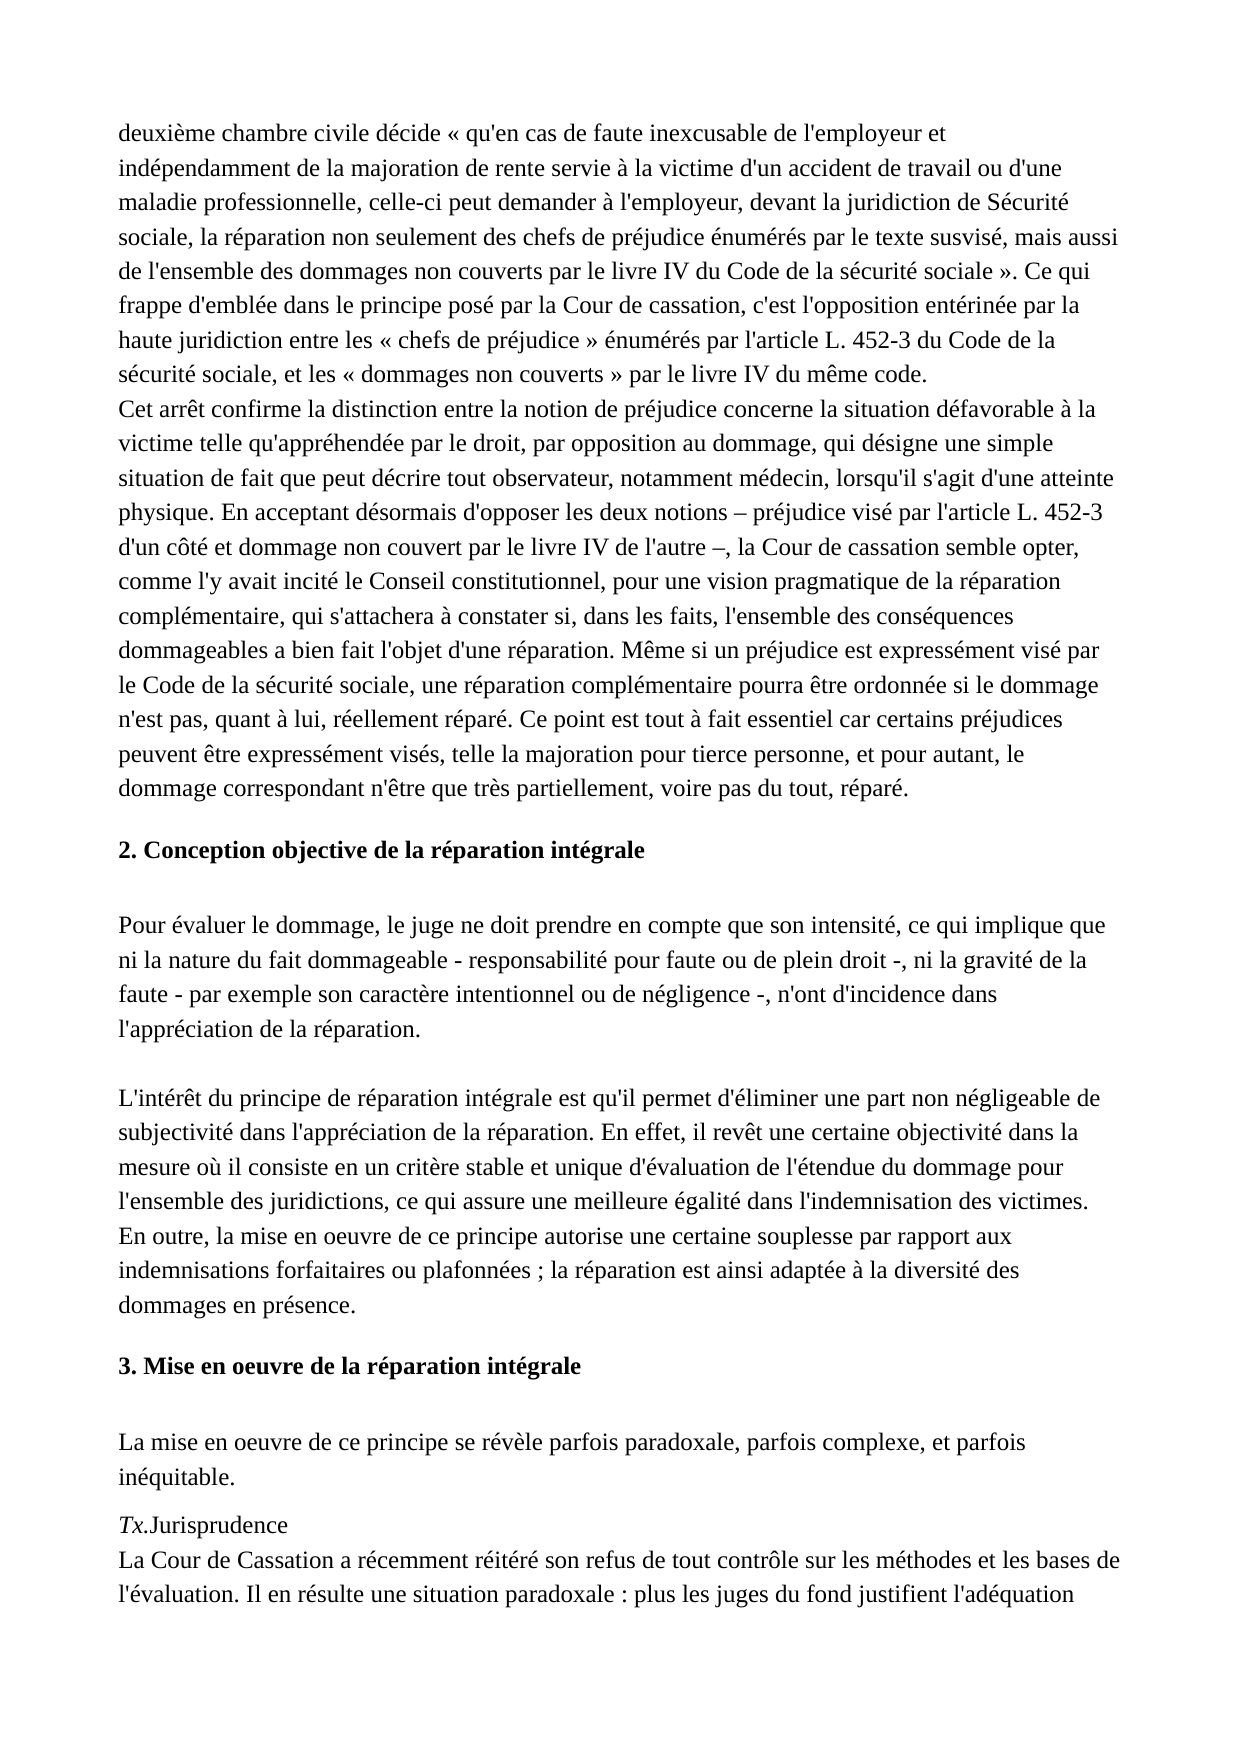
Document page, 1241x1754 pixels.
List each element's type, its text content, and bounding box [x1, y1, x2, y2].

text Pour évaluer le dommage, le juge ne doit prendre en compte que son intensité, ce qui implique que ni la nature du fait dommageable - responsabilité pour faute ou de plein droit -, ni la gravité de la faute - par exemple son caractère intentionnel ou de négligence -, n'ont d'incidence dans l'appréciation de la réparation. L'intérêt du principe de réparation intégrale est qu'il permet d'éliminer une part non négligeable de subjectivité dans l'appréciation de la réparation. En effet, il revêt une certaine objectivité dans la mesure où il consiste en un critère stable et unique d'évaluation de l'étendue du dommage pour l'ensemble des juridictions, ce qui assure une meilleure égalité dans l'indemnisation des victimes. En outre, la mise en oeuvre de ce principe autorise une certaine souplesse par rapport aux indemnisations forfaitaires ou plafonnées ; la réparation est ainsi adaptée à la diversité des dommages en présence. [118, 876, 1122, 1318]
text Tx.Jurisprudence La Cour de Cassation a récemment réitéré son refus de tout contrôle sur les méthodes et les bases de l'évaluation. Il en résulte une situation paradoxale : plus les juges du fond justifient l'adéquation [118, 1511, 1122, 1608]
subtitle 2. Conception objective de la réparation intégrale [118, 835, 1122, 863]
text deuxième chambre civile décide « qu'en cas de faute inexcusable de l'employeur et indépendamment de la majoration de rente servie à la victime d'un accident de travail ou d'une maladie professionnelle, celle-ci peut demander à l'employeur, devant la juridiction de Sécurité sociale, la réparation non seulement des chefs de préjudice énumérés par le texte susvisé, mais aussi de l'ensemble des dommages non couverts par le livre IV du Code de la sécurité sociale ». Ce qui frappe d'emblée dans le principe posé par la Cour de cassation, c'est l'opposition entérinée par la haute juridiction entre les « chefs de préjudice » énumérés par l'article L. 452-3 du Code de la sécurité sociale, et les « dommages non couverts » par le livre IV du même code. Cet arrêt confirme la distinction entre la notion de préjudice concerne la situation défavorable à la victime telle qu'appréhendée par le droit, par opposition au dommage, qui désigne une simple situation de fait que peut décrire tout observateur, notamment médecin, lorsqu'il s'agit d'une atteinte physique. En acceptant désormais d'opposer les deux notions – préjudice visé par l'article L. 452-3 d'un côté et dommage non couvert par le livre IV de l'autre –, la Cour de cassation semble opter, comme l'y avait incité le Conseil constitutionnel, pour une vision pragmatique de la réparation complémentaire, qui s'attachera à constater si, dans les faits, l'ensemble des conséquences dommageables a bien fait l'objet d'une réparation. Même si un préjudice est expressément visé par le Code de la sécurité sociale, une réparation complémentaire pourra être ordonnée si le dommage n'est pas, quant à lui, réellement réparé. Ce point est tout à fait essentiel car certains préjudices peuvent être expressément visés, telle la majoration pour tierce personne, et pour autant, le dommage correspondant n'être que très partiellement, voire pas du tout, réparé. [118, 118, 1122, 802]
subtitle 3. Mise en oeuvre de la réparation intégrale [118, 1351, 1122, 1380]
text La mise en oeuvre de ce principe se révèle parfois paradoxale, parfois complexe, et parfois inéquitable. [118, 1393, 1122, 1490]
